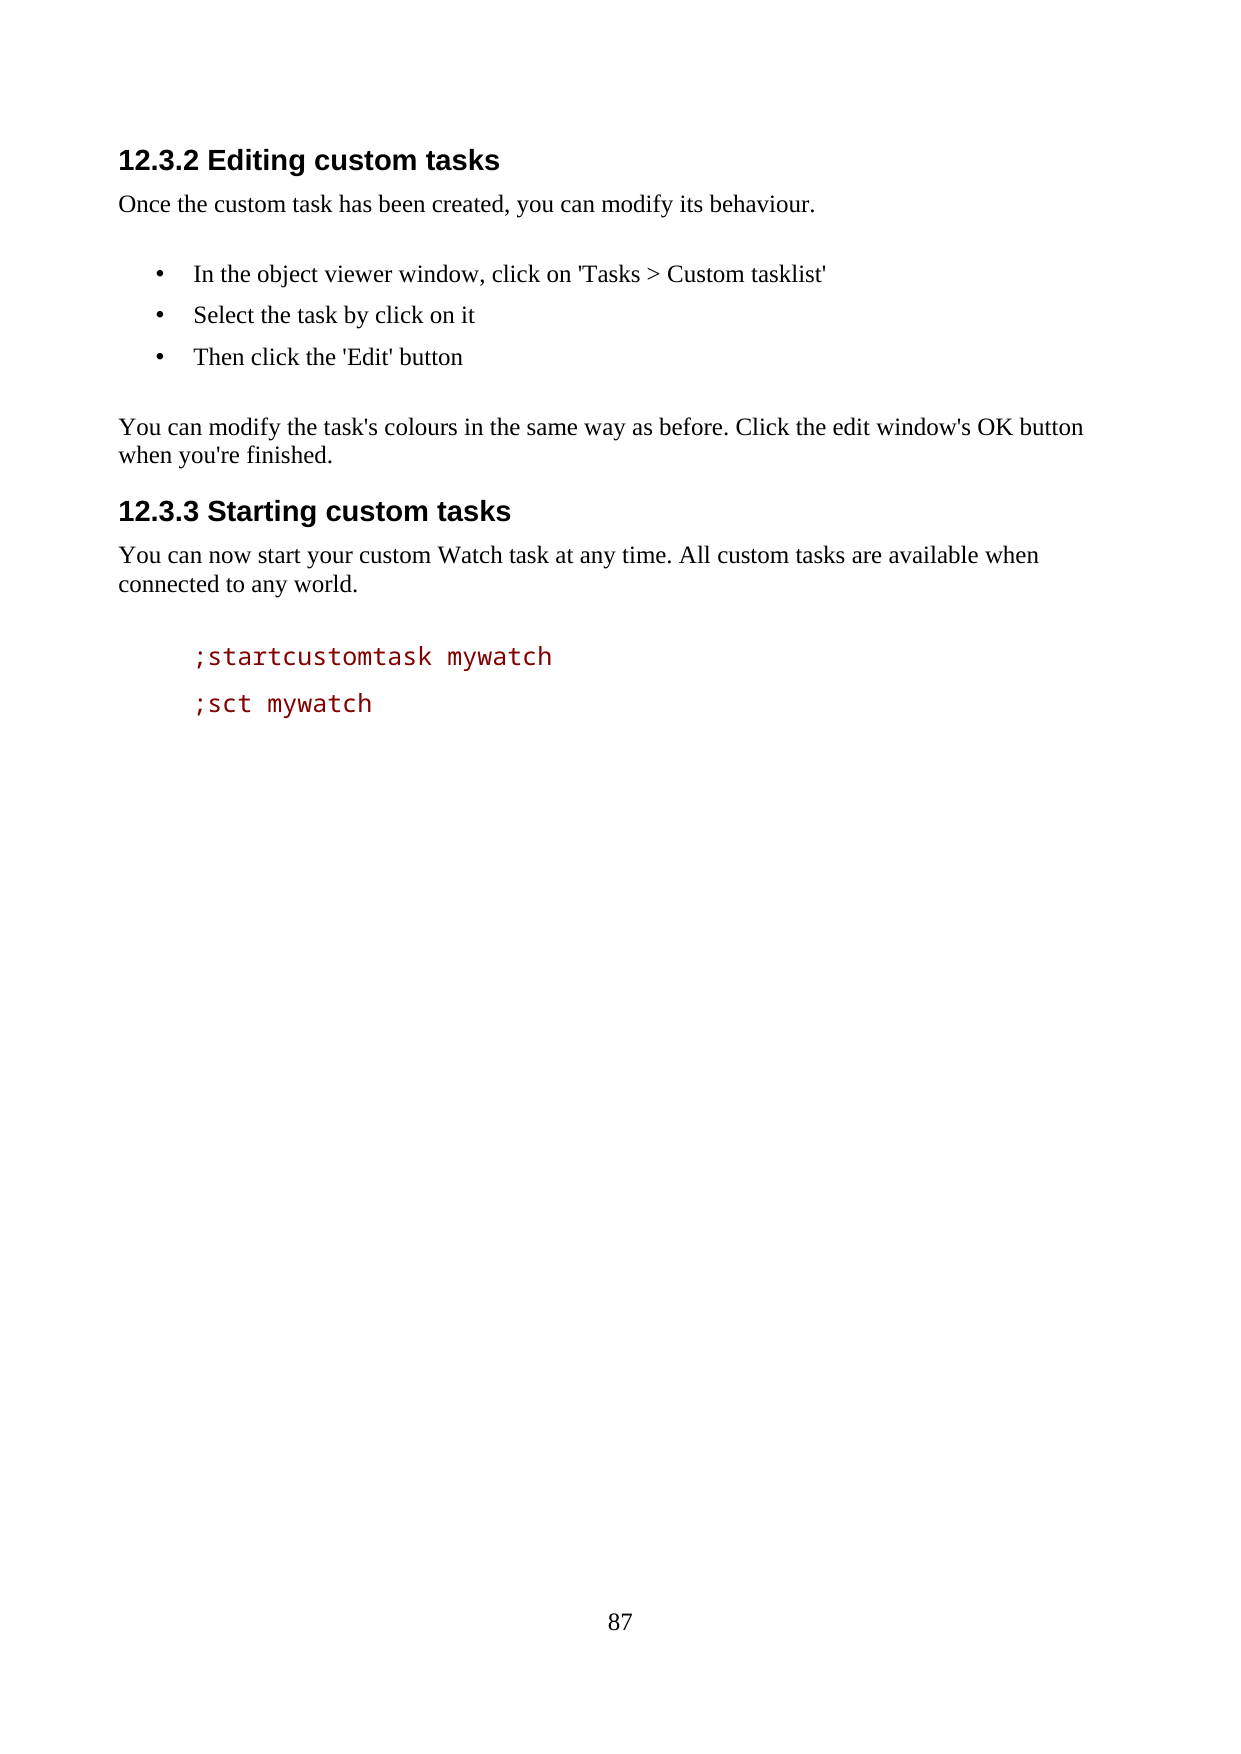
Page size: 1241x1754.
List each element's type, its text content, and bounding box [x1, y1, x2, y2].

list Select the task by click on it [156, 300, 1122, 329]
list Then click the 'Edit' button [156, 342, 1122, 370]
text You can modify the task's colours in the same way as before. Click the edit window's OK button when you're finished. [118, 412, 1122, 469]
subtitle 12.3.3 Starting custom tasks [118, 494, 1122, 528]
subtitle 12.3.2 Editing custom tasks [118, 143, 1122, 177]
list In the object viewer window, click on 'Tasks > Custom tasklist' [156, 259, 1122, 288]
text Once the custom task has been created, you can modify its behaviour. [118, 189, 1122, 218]
text ;sct mywatch [118, 686, 1122, 719]
text ;startcustomtask mywatch [118, 639, 1122, 673]
text You can now start your custom Watch task at any time. All custom tasks are available when connected to any world. [118, 540, 1122, 598]
